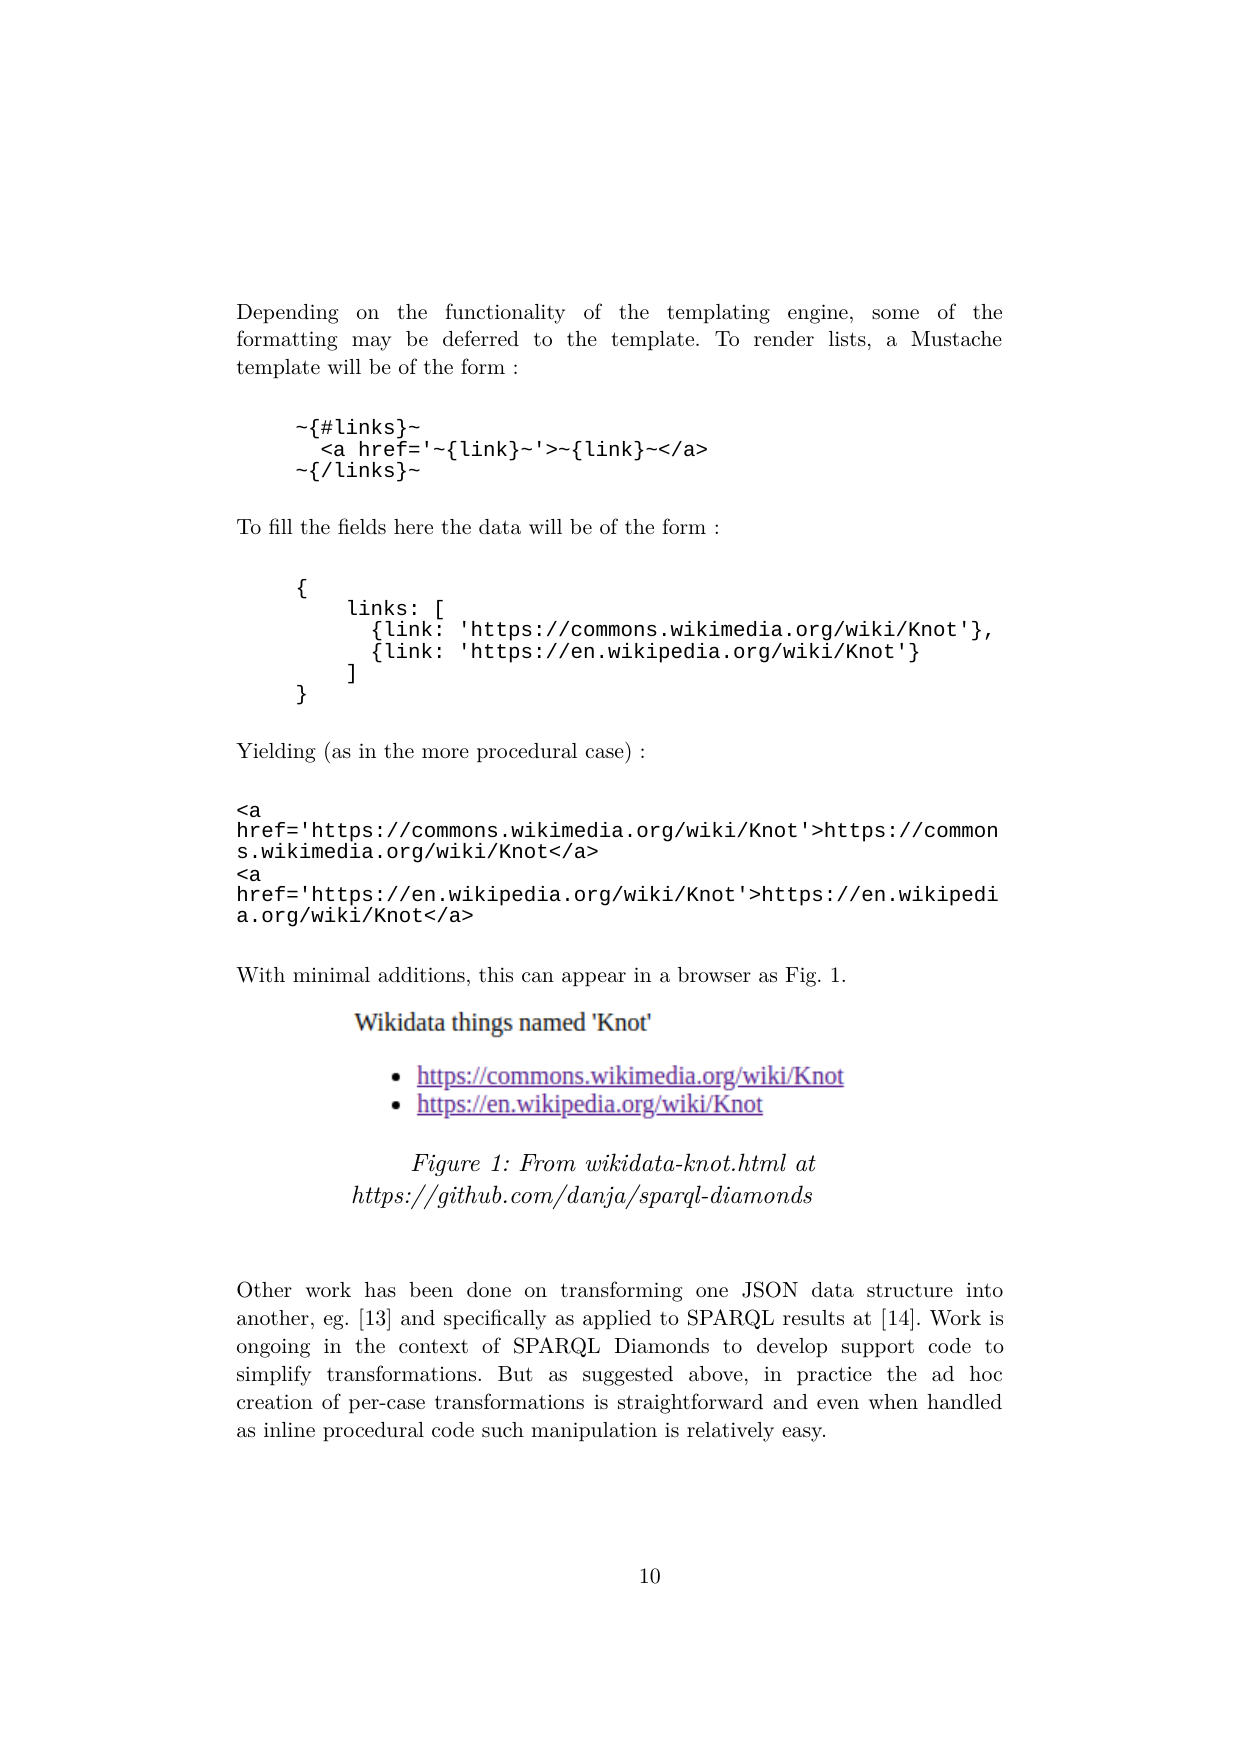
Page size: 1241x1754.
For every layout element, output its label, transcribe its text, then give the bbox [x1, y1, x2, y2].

text links: [ [236, 599, 1004, 620]
text {link: 'https://commons.wikimedia.org/wiki/Knot'}, [236, 620, 1004, 641]
text <a href='https://commons.wikimedia.org/wiki/Knot'>https://commons.wikimedia.org/wiki/Knot</a> [236, 801, 1004, 865]
text <a href='~{link}~'>~{link}~</a> [236, 439, 1004, 460]
text { [236, 577, 1004, 599]
text To fill the fields here the data will be of the form : [236, 512, 1004, 540]
text Yielding (as in the more procedural case) : [236, 736, 1004, 764]
text Figure 1: From wikidata-knot.html at https://github.com/danja/sparql-diamonds [351, 1147, 890, 1211]
text ~{/links}~ [236, 460, 1004, 481]
text ~{#links}~ [236, 418, 1004, 439]
text } [236, 684, 1004, 705]
text <a href='https://en.wikipedia.org/wiki/Knot'>https://en.wikipedia.org/wiki/Knot</a> [236, 865, 1004, 929]
text With minimal additions, this can appear in a browser as Fig. 1. [236, 960, 1004, 988]
text ] [236, 662, 1004, 684]
text Other work has been done on transforming one JSON data structure into another, eg. [13] and specifically as applied to SPARQL results at [14]. Work is ongoing in the context of SPARQL Diamonds to develop support code to simplify transformations. But as suggested above, in practice the ad hoc creation of per-case transformations is straightforward and even when handled as inline procedural code such manipulation is relatively easy. [236, 1275, 1004, 1443]
picture [350, 1006, 890, 1147]
text {link: 'https://en.wikipedia.org/wiki/Knot'} [236, 641, 1004, 662]
text Depending on the functionality of the templating engine, some of the formatting may be deferred to the template. To render lists, a Mustache template will be of the form : [236, 297, 1004, 381]
